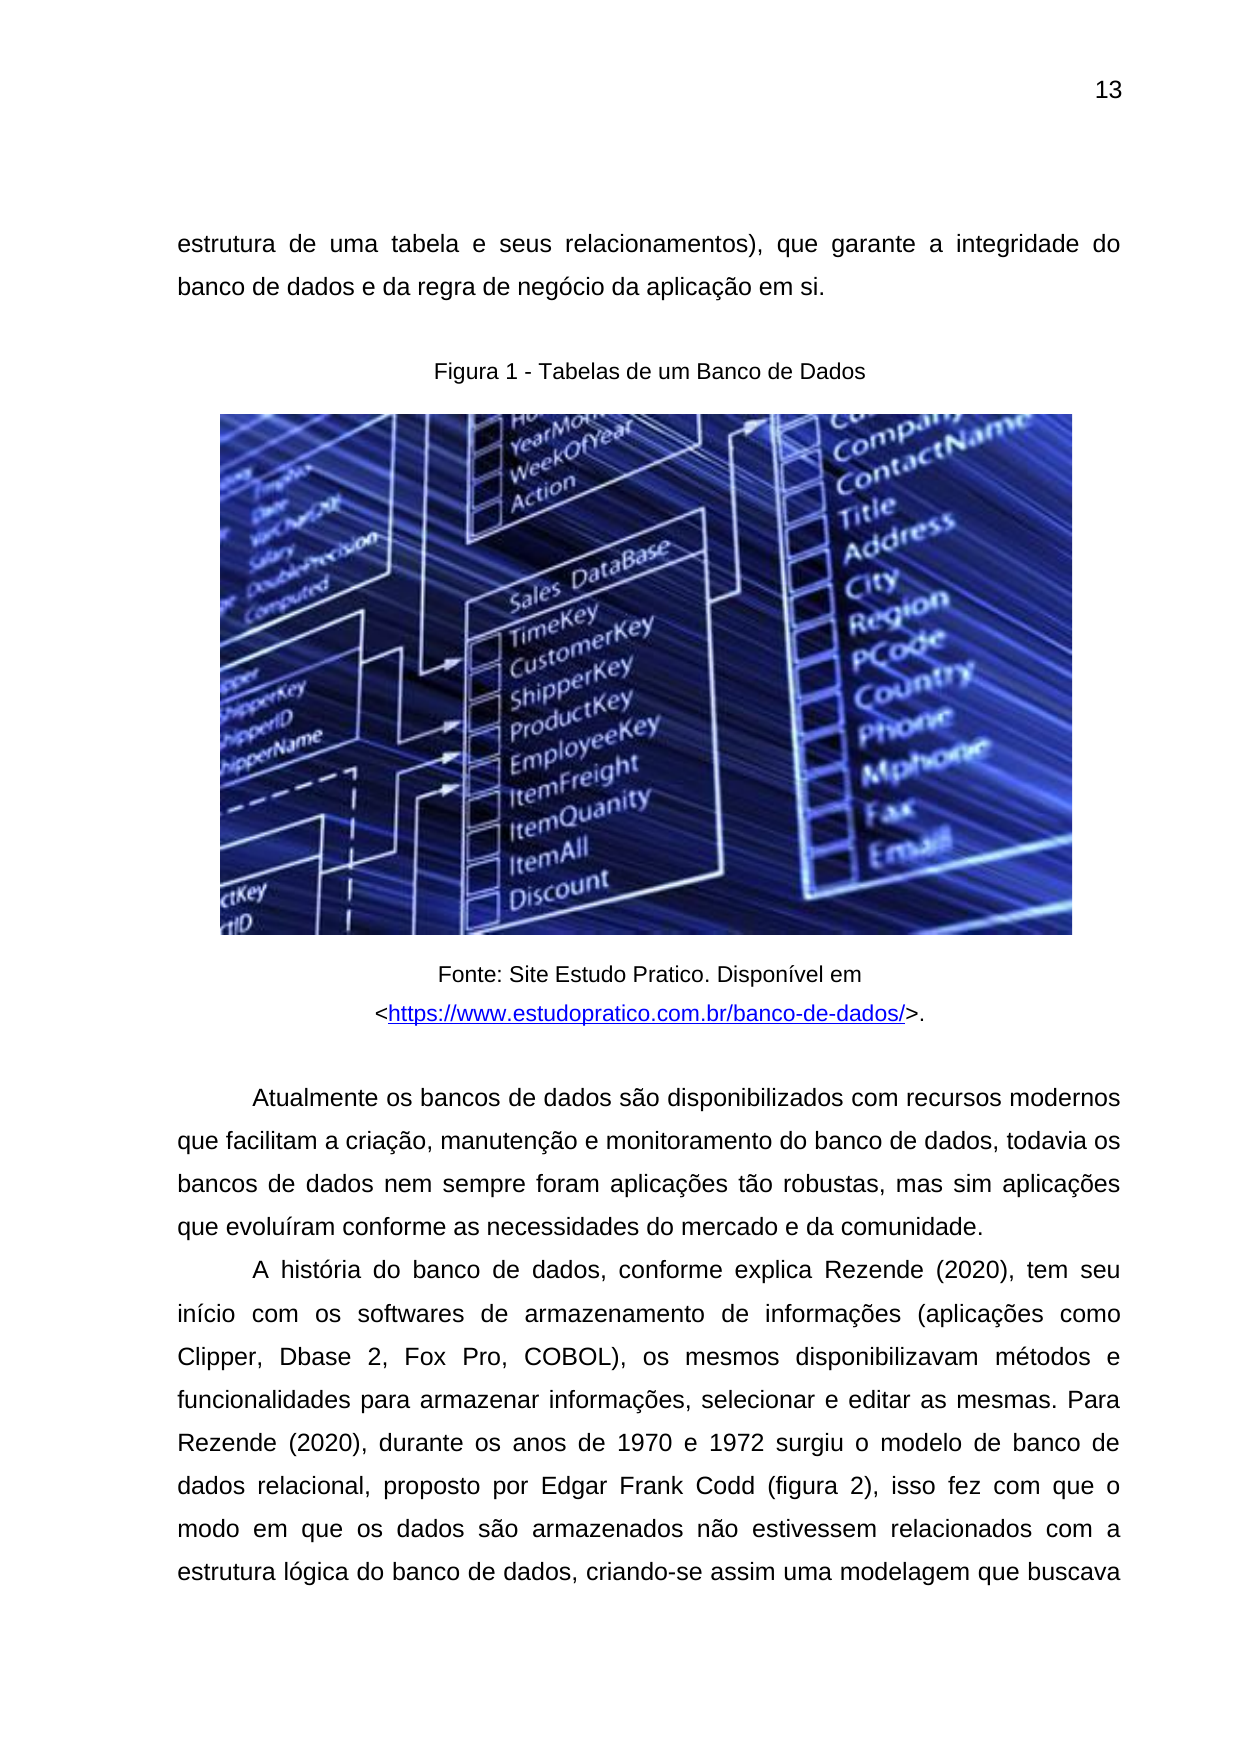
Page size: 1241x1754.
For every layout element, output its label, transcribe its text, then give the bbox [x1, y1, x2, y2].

text Fonte: Site Estudo Pratico. Disponível em [177, 398, 1122, 987]
text Atualmente os bancos de dados são disponibilizados com recursos modernos que facilitam a criação, manutenção e monitoramento do banco de dados, todavia os bancos de dados nem sempre foram aplicações tão robustas, mas sim aplicações que evoluíram conforme as necessidades do mercado e da comunidade. [177, 1083, 1122, 1241]
text estrutura de uma tabela e seus relacionamentos), que garante a integridade do banco de dados e da regra de negócio da aplicação em si. [177, 229, 1122, 301]
text Figura 1 - Tabelas de um Banco de Dados [177, 358, 1122, 384]
text A história do banco de dados, conforme explica Rezende (2020), tem seu início com os softwares de armazenamento de informações (aplicações como Clipper, Dbase 2, Fox Pro, COBOL), os mesmos disponibilizavam métodos e funcionalidades para armazenar informações, selecionar e editar as mesmas. Para Rezende (2020), durante os anos de 1970 e 1972 surgiu o modelo de banco de dados relacional, proposto por Edgar Frank Codd (figura 2), isso fez com que o modo em que os dados são armazenados não estivessem relacionados com a estrutura lógica do banco de dados, criando-se assim uma modelagem que buscava [177, 1255, 1122, 1586]
text <https://www.estudopratico.com.br/banco-de-dados/>. [177, 1000, 1122, 1027]
picture [220, 414, 1073, 935]
